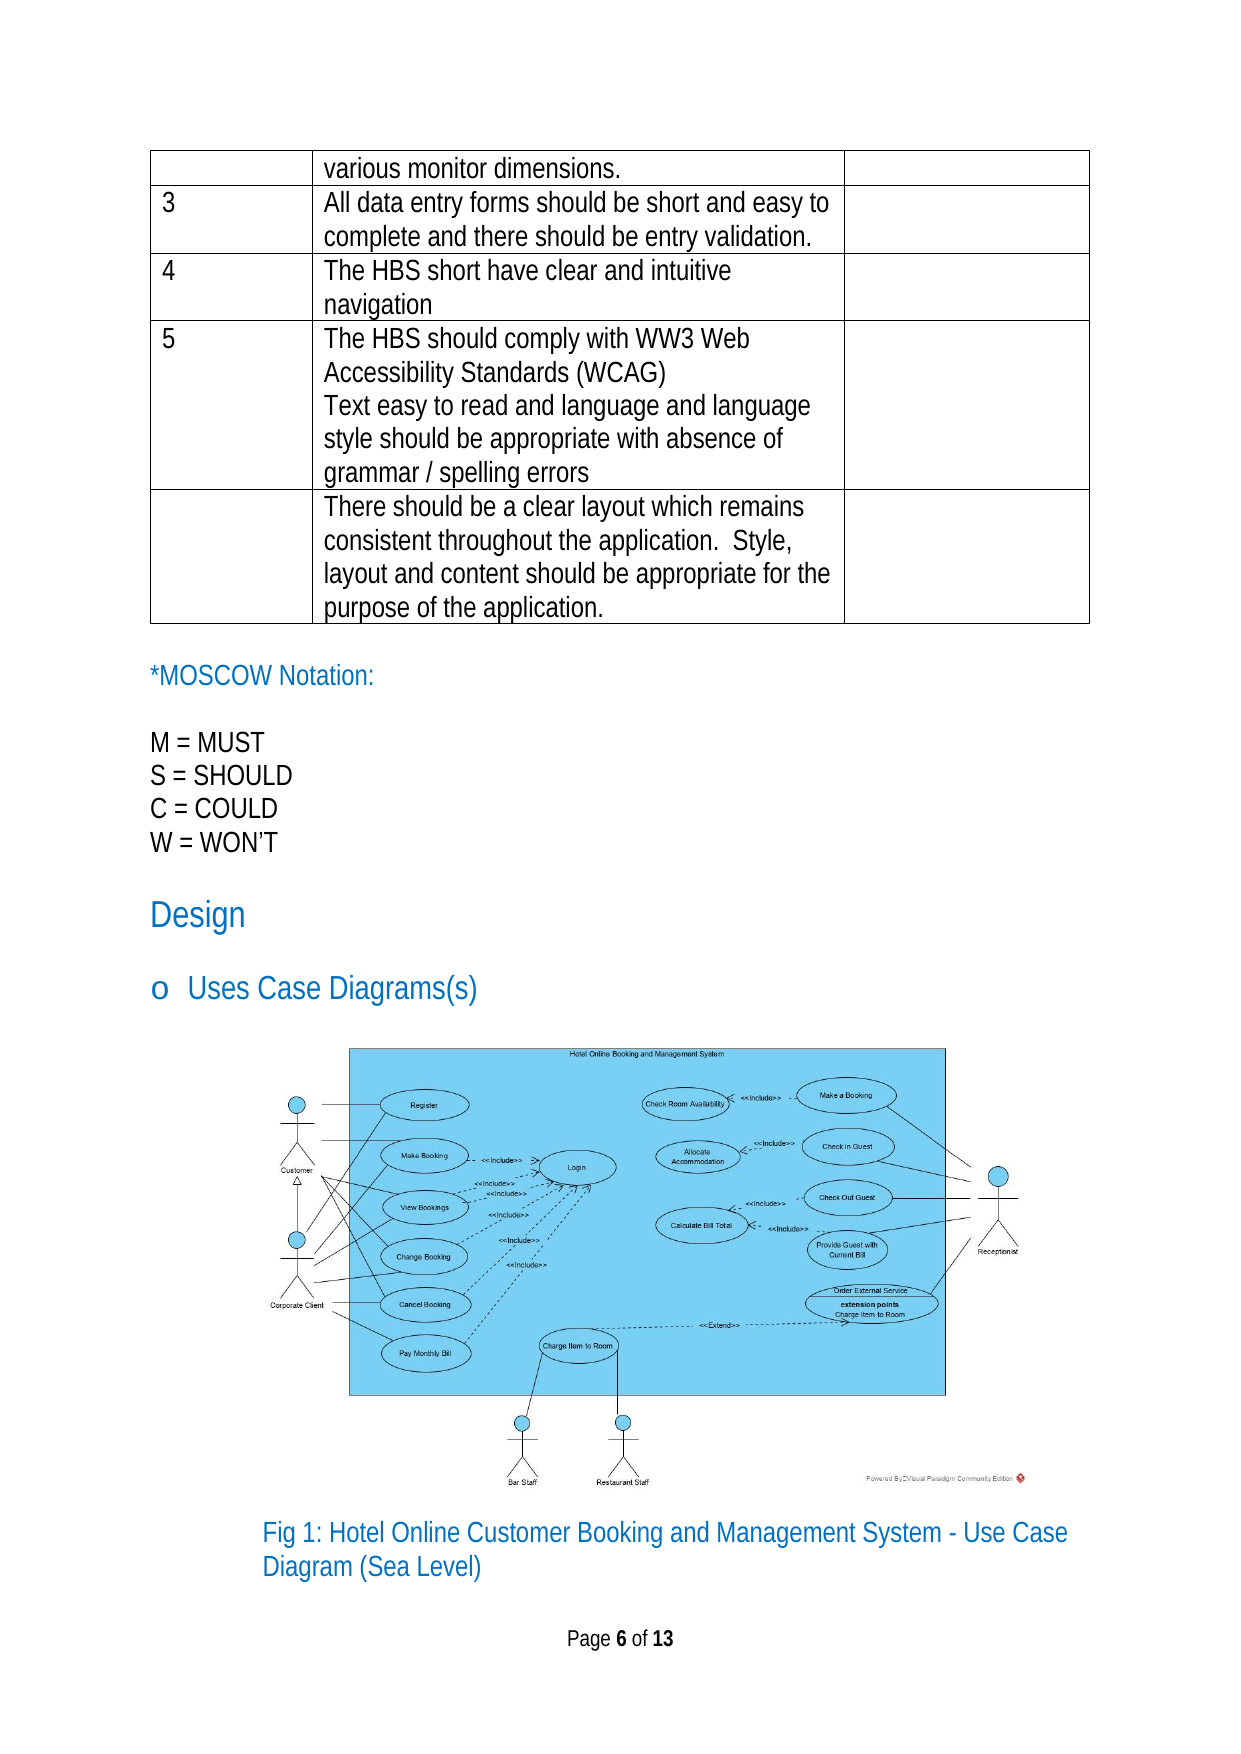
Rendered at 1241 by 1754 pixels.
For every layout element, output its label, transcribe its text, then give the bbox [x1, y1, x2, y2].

list Uses Case Diagrams(s) [150, 968, 1090, 1009]
table_cell [845, 321, 1089, 488]
text Design [150, 892, 1090, 935]
table_cell [151, 151, 312, 184]
text *MOSCOW Notation: [150, 658, 1090, 691]
list Fig 1: Hotel Online Customer Booking and Management System - Use Case Diagram (Sea Level) [262, 1516, 1090, 1582]
picture [262, 1047, 1028, 1489]
table_cell The HBS short have clear and intuitive navigation [313, 254, 844, 320]
table_cell various monitor dimensions. [313, 151, 844, 184]
table_cell [151, 490, 312, 623]
table_cell 4 [151, 254, 312, 320]
table_cell The HBS should comply with WW3 Web Accessibility Standards (WCAG) Text easy to read and language and language style should be appropriate with absence of grammar / spelling errors [313, 321, 844, 488]
table_cell [845, 254, 1089, 320]
table_cell [845, 490, 1089, 623]
text C = COULD [150, 792, 1090, 825]
table_cell All data entry forms should be short and easy to complete and there should be entry validation. [313, 186, 844, 252]
text S = SHOULD [150, 758, 1090, 792]
table_cell 3 [151, 186, 312, 252]
table_cell [845, 151, 1089, 184]
table_cell There should be a clear layout which remains consistent throughout the application. Style, layout and content should be appropriate for the purpose of the application. [313, 490, 844, 623]
text M = MUST [150, 725, 1090, 758]
text W = WON’T [150, 825, 1090, 858]
table_cell [845, 186, 1089, 252]
table_cell 5 [151, 321, 312, 488]
